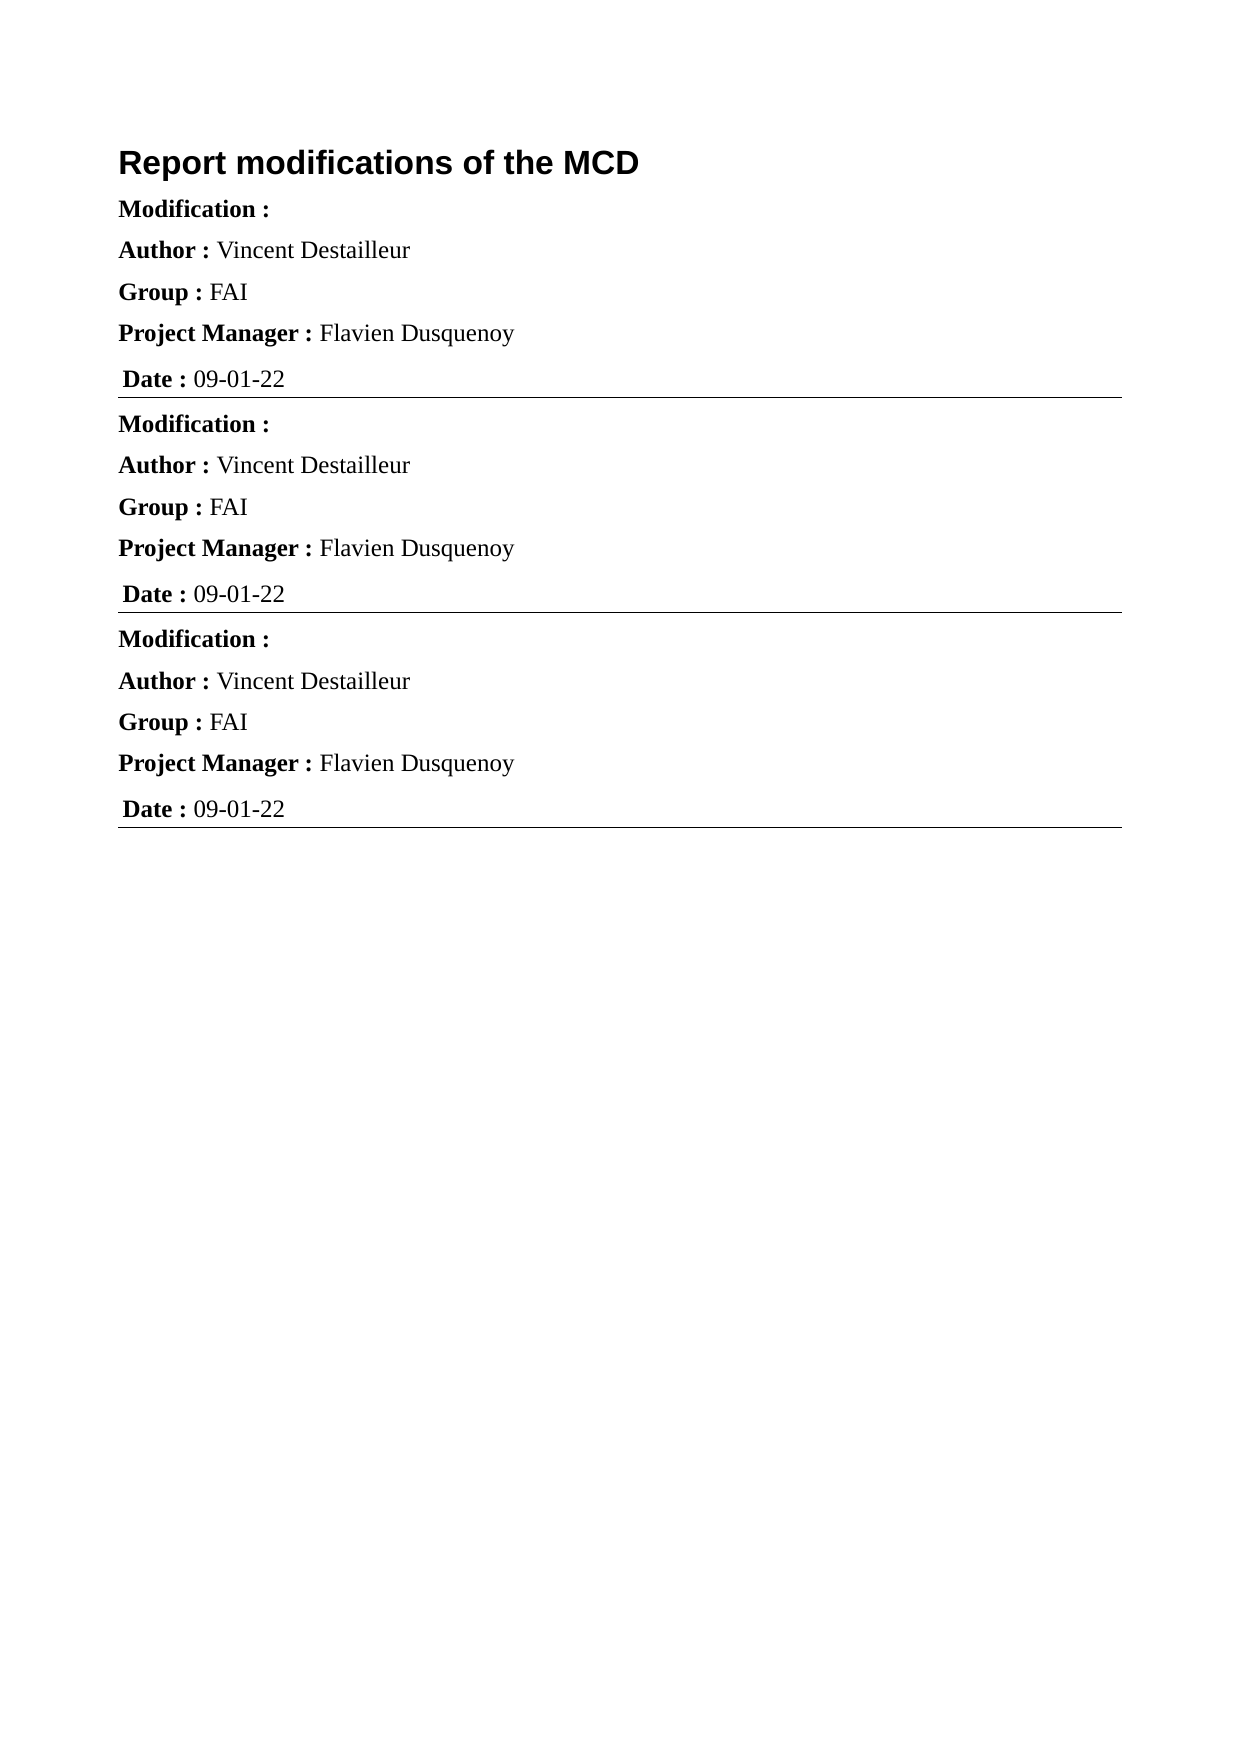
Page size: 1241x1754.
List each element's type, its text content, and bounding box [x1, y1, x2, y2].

text Modification : [118, 194, 1122, 223]
text Author : Vincent Destailleur [118, 666, 1122, 694]
text Date : 09-01-22 [118, 359, 1122, 397]
text Project Manager : Flavien Dusquenoy [118, 533, 1122, 562]
text Group : FAI [118, 492, 1122, 521]
text Date : 09-01-22 [118, 789, 1122, 827]
text Modification : [118, 409, 1122, 438]
text Date : 09-01-22 [118, 574, 1122, 612]
text Author : Vincent Destailleur [118, 451, 1122, 479]
text Group : FAI [118, 277, 1122, 306]
subtitle Report modifications of the MCD [118, 143, 1122, 182]
text Group : FAI [118, 707, 1122, 736]
text Author : Vincent Destailleur [118, 236, 1122, 264]
text Modification : [118, 624, 1122, 653]
text Project Manager : Flavien Dusquenoy [118, 748, 1122, 777]
text Project Manager : Flavien Dusquenoy [118, 318, 1122, 347]
